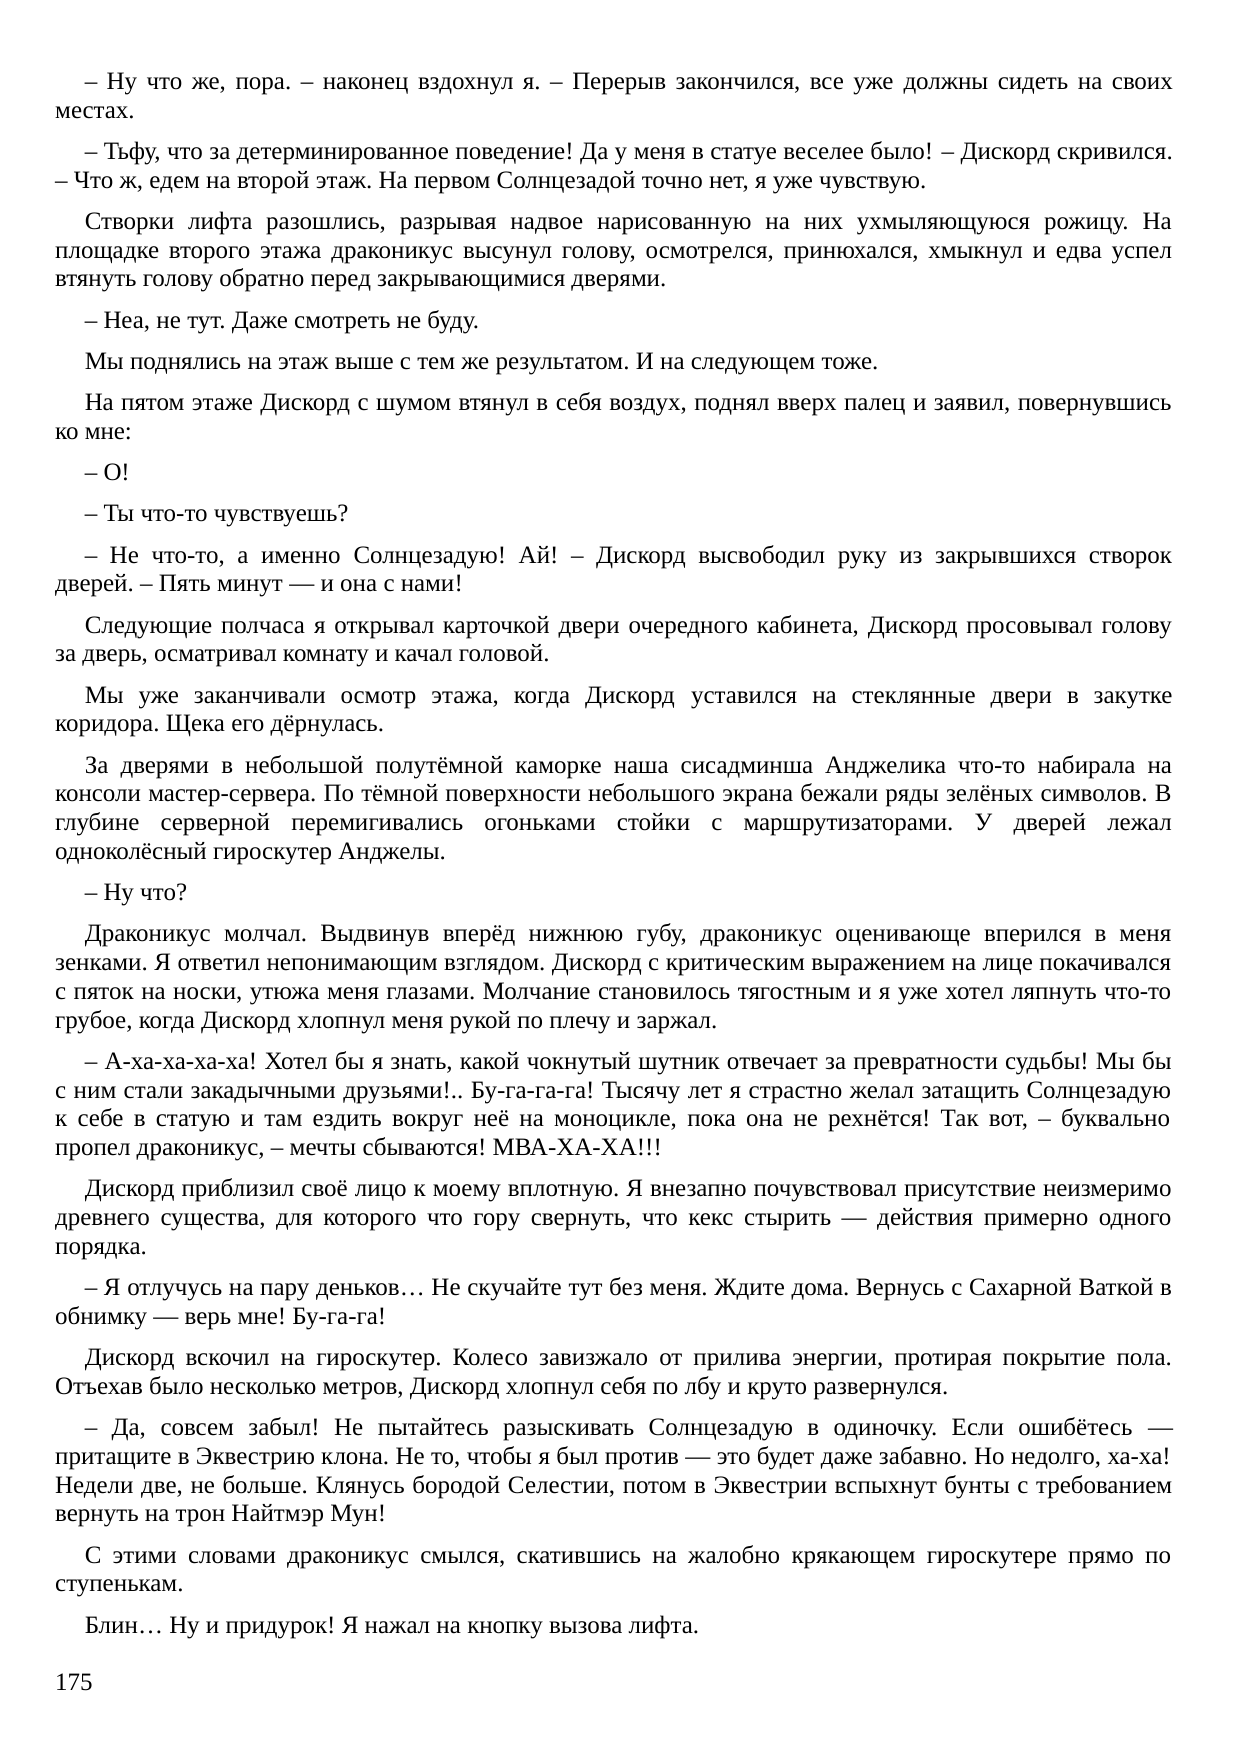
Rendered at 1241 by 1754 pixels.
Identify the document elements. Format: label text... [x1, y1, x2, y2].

text – Тьфу, что за детерминированное поведение! Да у меня в статуе веселее было! – Дискорд скривился. – Что ж, едем на второй этаж. На первом Солнцезадой точно нет, я уже чувствую. [55, 136, 1173, 193]
text – Да, совсем забыл! Не пытайтесь разыскивать Солнцезадую в одиночку. Если ошибётесь — притащите в Эквестрию клона. Не то, чтобы я был против — это будет даже забавно. Но недолго, ха-ха! Недели две, не больше. Клянусь бородой Селестии, потом в Эквестрии вспыхнут бунты с требованием вернуть на трон Найтмэр Мун! [55, 1412, 1173, 1527]
text – Я отлучусь на пару деньков… Не скучайте тут без меня. Ждите дома. Вернусь с Сахарной Ваткой в обнимку — верь мне! Бу-га-га! [55, 1272, 1173, 1330]
text – Ты что-то чувствуешь? [55, 498, 1173, 527]
text Дискорд вскочил на гироскутер. Колесо завизжало от прилива энергии, протирая покрытие пола. Отъехав было несколько метров, Дискорд хлопнул себя по лбу и круто развернулся. [55, 1342, 1173, 1400]
text Драконикус молчал. Выдвинув вперёд нижнюю губу, драконикус оценивающе вперился в меня зенками. Я ответил непонимающим взглядом. Дискорд с критическим выражением на лице покачивался с пяток на носки, утюжа меня глазами. Молчание становилось тягостным и я уже хотел ляпнуть что-то грубое, когда Дискорд хлопнул меня рукой по плечу и заржал. [55, 918, 1173, 1033]
text – О! [55, 457, 1173, 486]
text – Не что-то, а именно Солнцезадую! Ай! – Дискорд высвободил руку из закрывшихся створок дверей. – Пять минут — и она с нами! [55, 540, 1173, 597]
text Мы поднялись на этаж выше с тем же результатом. И на следующем тоже. [55, 346, 1173, 375]
text За дверями в небольшой полутёмной каморке наша сисадминша Анджелика что-то набирала на консоли мастер-сервера. По тёмной поверхности небольшого экрана бежали ряды зелёных символов. В глубине серверной перемигивались огоньками стойки с маршрутизаторами. У дверей лежал одноколёсный гироскутер Анджелы. [55, 750, 1173, 865]
text – Ну что? [55, 877, 1173, 906]
text – А-ха-ха-ха-ха! Хотел бы я знать, какой чокнутый шутник отвечает за превратности судьбы! Мы бы с ним стали закадычными друзьями!.. Бу-га-га-га! Тысячу лет я страстно желал затащить Солнцезадую к себе в статую и там ездить вокруг неё на моноцикле, пока она не рехнётся! Так вот, – буквально пропел драконикус, – мечты сбываются! МВА-ХА-ХА!!! [55, 1046, 1173, 1161]
text Мы уже заканчивали осмотр этажа, когда Дискорд уставился на стеклянные двери в закутке коридора. Щека его дёрнулась. [55, 680, 1173, 737]
text На пятом этаже Дискорд с шумом втянул в себя воздух, поднял вверх палец и заявил, повернувшись ко мне: [55, 387, 1173, 445]
text Дискорд приблизил своё лицо к моему вплотную. Я внезапно почувствовал присутствие неизмеримо древнего существа, для которого что гору свернуть, что кекс стырить — действия примерно одного порядка. [55, 1173, 1173, 1260]
text С этими словами драконикус смылся, скатившись на жалобно крякающем гироскутере прямо по ступенькам. [55, 1540, 1173, 1597]
text Блин… Ну и придурок! Я нажал на кнопку вызова лифта. [55, 1610, 1173, 1638]
text – Неа, не тут. Даже смотреть не буду. [55, 305, 1173, 333]
text Следующие полчаса я открывал карточкой двери очередного кабинета, Дискорд просовывал голову за дверь, осматривал комнату и качал головой. [55, 610, 1173, 667]
text – Ну что же, пора. – наконец вздохнул я. – Перерыв закончился, все уже должны сидеть на своих местах. [55, 66, 1173, 123]
text Створки лифта разошлись, разрывая надвое нарисованную на них ухмыляющуюся рожицу. На площадке второго этажа драконикус высунул голову, осмотрелся, принюхался, хмыкнул и едва успел втянуть голову обратно перед закрывающимися дверями. [55, 206, 1173, 292]
